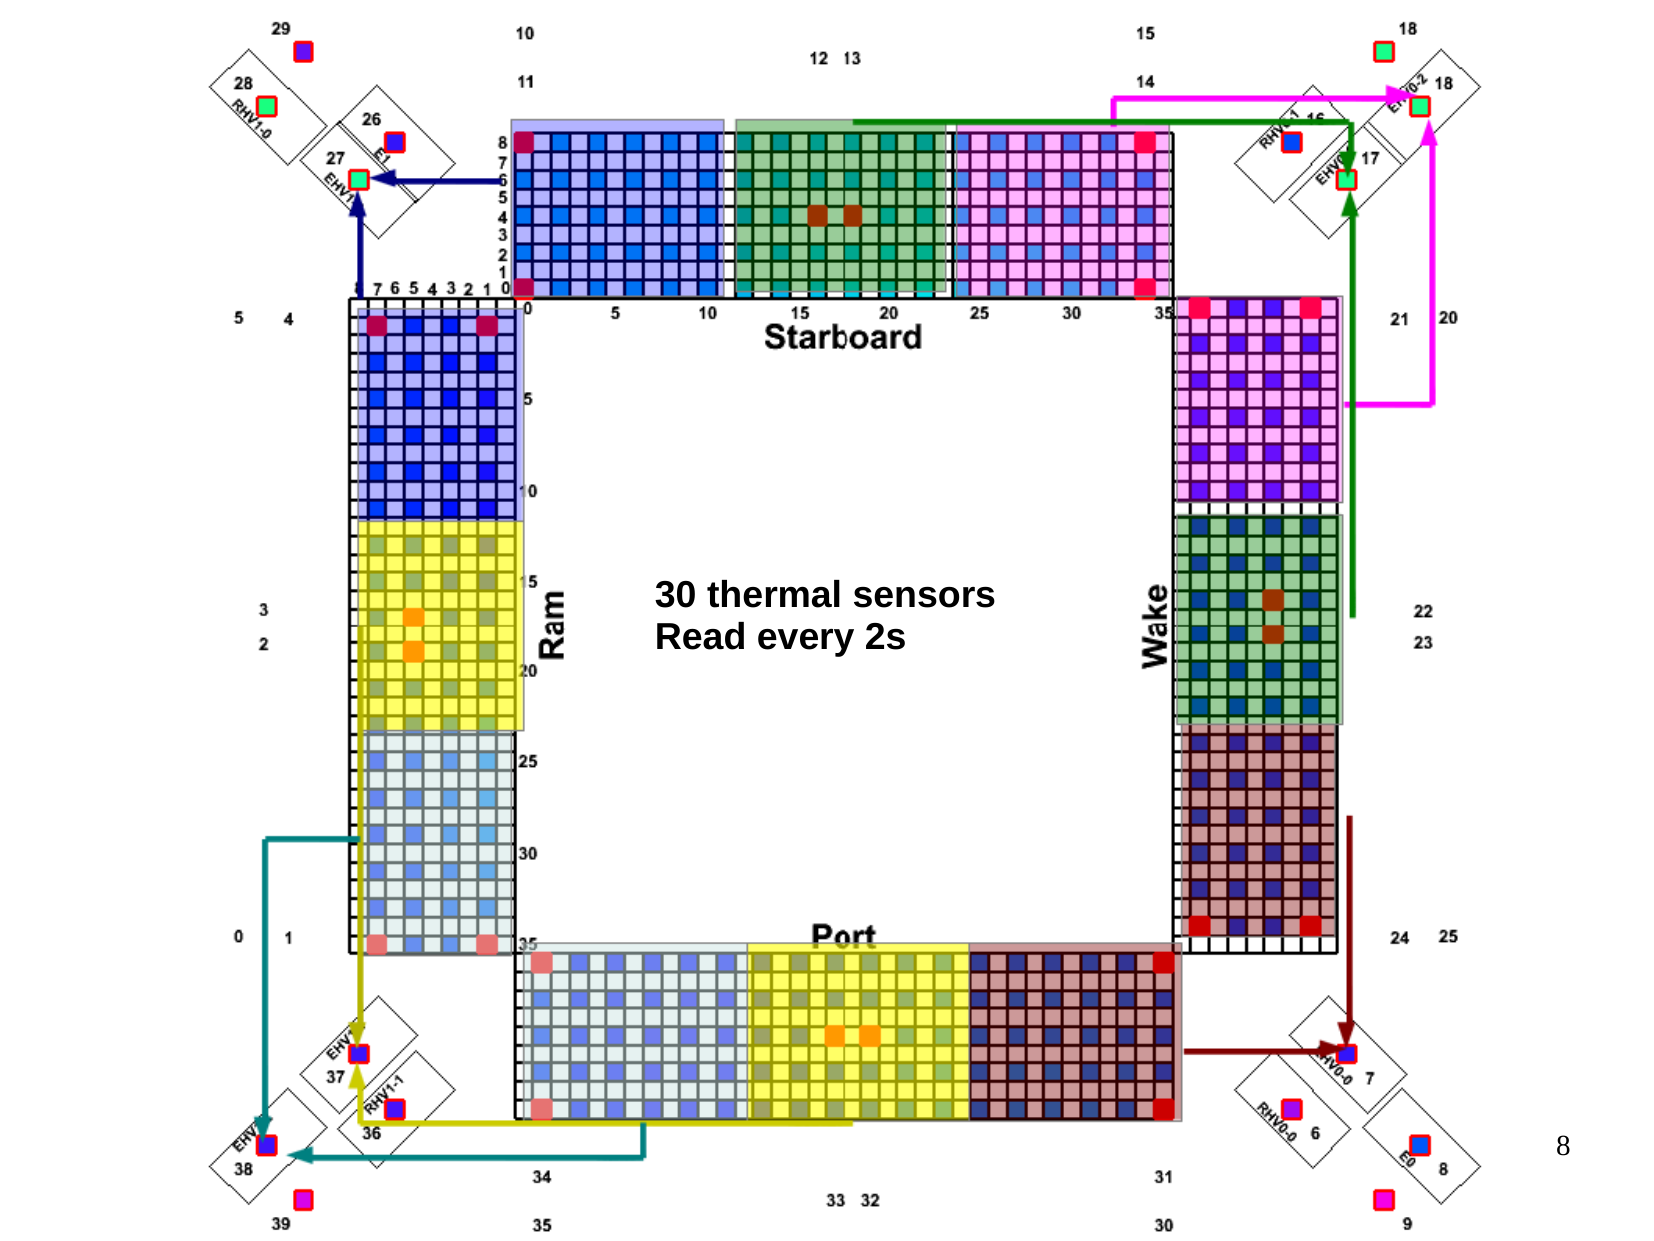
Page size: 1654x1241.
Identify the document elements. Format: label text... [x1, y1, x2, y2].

picture [192, 13, 1500, 1241]
text_box 30 thermal sensors Read every 2s [640, 566, 1040, 666]
